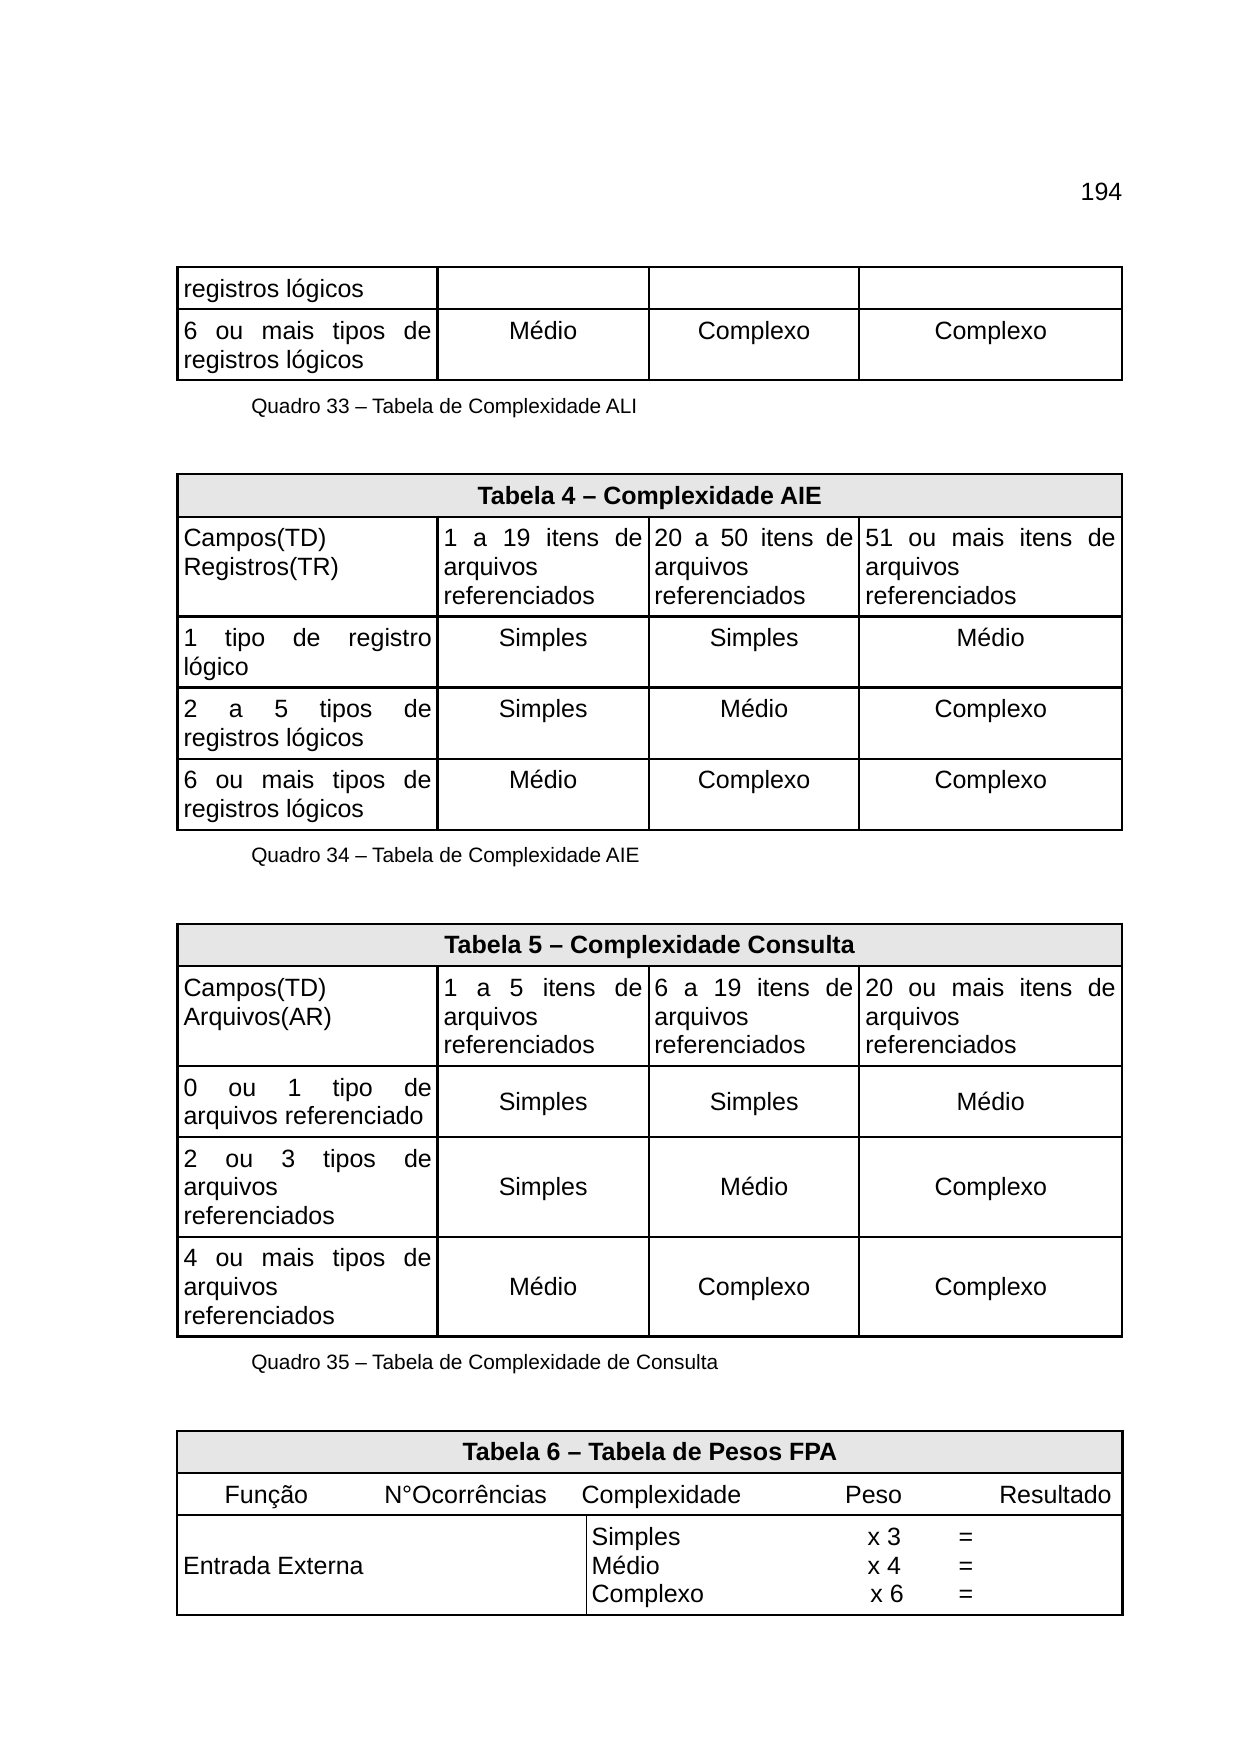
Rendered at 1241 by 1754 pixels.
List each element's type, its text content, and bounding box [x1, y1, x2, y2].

table_cell Complexo [860, 760, 1121, 828]
table_cell Função N°Ocorrências Complexidade Peso Resultado [178, 1474, 1121, 1514]
table_cell Complexo [650, 1238, 858, 1335]
table_cell 0 ou 1 tipo de arquivos referenciado [179, 1067, 436, 1136]
table_cell [650, 268, 858, 308]
table_cell Simples [439, 1067, 648, 1136]
table_cell Médio [439, 1238, 648, 1335]
table_cell 1 a 19 itens de arquivos referenciados [439, 518, 648, 615]
table_cell Simples [439, 1138, 648, 1236]
table_cell 6 a 19 itens de arquivos referenciados [650, 967, 858, 1065]
table_cell [439, 268, 648, 308]
table_cell 6 ou mais tipos de registros lógicos [179, 310, 436, 379]
table_header Tabela 5 – Complexidade Consulta [179, 925, 1121, 965]
table_cell Médio [439, 310, 648, 379]
table_cell Complexo [650, 310, 858, 379]
table_cell Complexo [860, 1138, 1121, 1236]
table_cell Simples [650, 618, 858, 686]
table_cell 6 ou mais tipos de registros lógicos [179, 760, 436, 828]
table_cell 1 tipo de registro lógico [179, 618, 436, 686]
table_cell 51 ou mais itens de arquivos referenciados [860, 518, 1121, 615]
text Quadro 33 – Tabela de Complexidade ALI [177, 394, 1122, 418]
table_cell Complexo [650, 760, 858, 828]
table_cell Médio [650, 689, 858, 757]
table_cell = = = [953, 1516, 1121, 1614]
table_cell 4 ou mais tipos de arquivos referenciados [179, 1238, 436, 1335]
table_cell Complexo [860, 310, 1121, 379]
table_cell Médio [650, 1138, 858, 1236]
table_cell [860, 268, 1121, 308]
table_cell Entrada Externa [178, 1516, 586, 1614]
table_cell Médio [860, 618, 1121, 686]
table_header Tabela 4 – Complexidade AIE [179, 475, 1121, 516]
table_cell Simples x 3 Médio x 4 Complexo x 6 [587, 1516, 953, 1614]
text Quadro 35 – Tabela de Complexidade de Consulta [177, 1350, 1122, 1374]
table_cell Médio [860, 1067, 1121, 1136]
table_cell Médio [439, 760, 648, 828]
table_cell Simples [439, 618, 648, 686]
table_cell 1 a 5 itens de arquivos referenciados [439, 967, 648, 1065]
table_cell Simples [650, 1067, 858, 1136]
table_cell Simples [439, 689, 648, 757]
table_cell 20 a 50 itens de arquivos referenciados [650, 518, 858, 615]
table_cell registros lógicos [179, 268, 436, 308]
table_header Tabela 6 – Tabela de Pesos FPA [178, 1432, 1121, 1472]
table_cell 2 a 5 tipos de registros lógicos [179, 689, 436, 757]
table_cell 20 ou mais itens de arquivos referenciados [860, 967, 1121, 1065]
text Quadro 34 – Tabela de Complexidade AIE [177, 843, 1122, 867]
table_cell Complexo [860, 1238, 1121, 1335]
table_cell Campos(TD) Registros(TR) [179, 518, 436, 615]
table_cell Campos(TD) Arquivos(AR) [179, 967, 436, 1065]
table_cell Complexo [860, 689, 1121, 757]
table_cell 2 ou 3 tipos de arquivos referenciados [179, 1138, 436, 1236]
